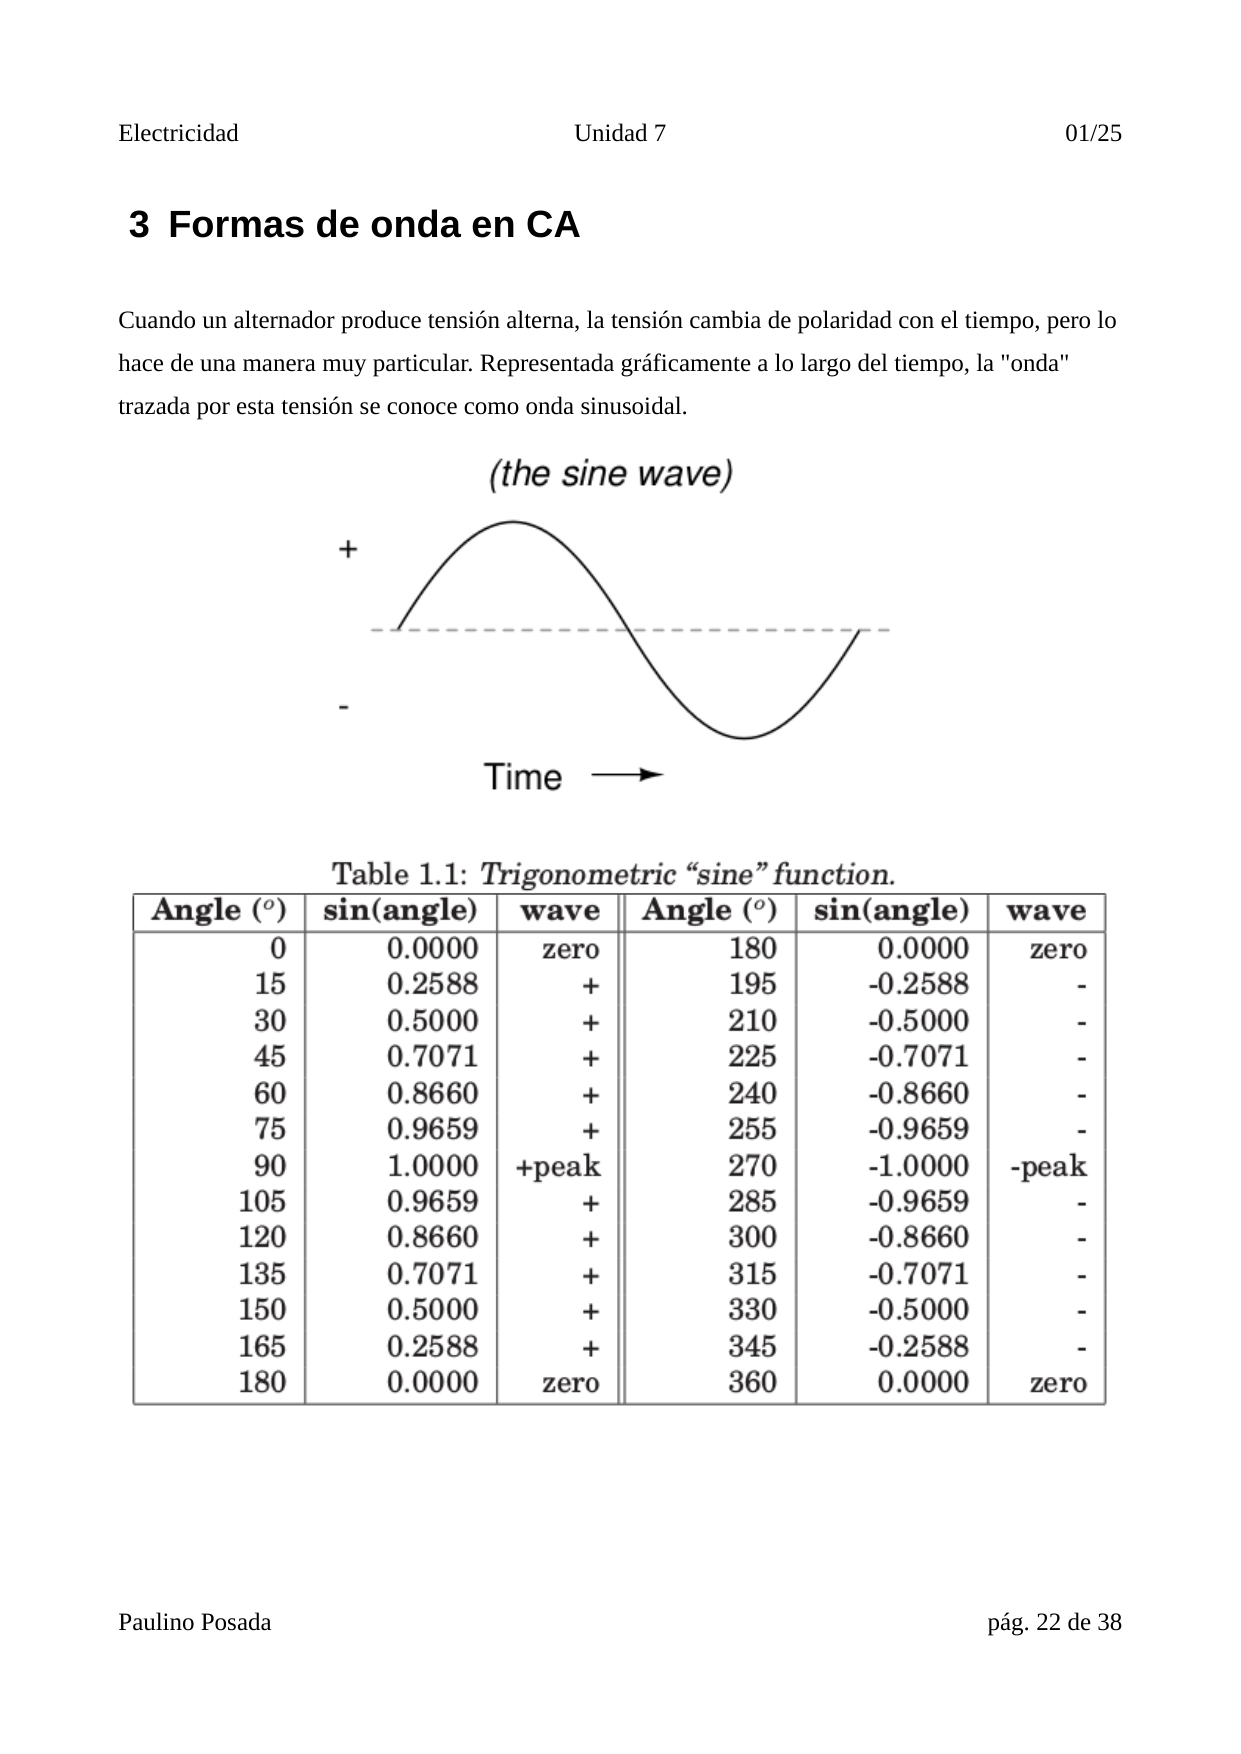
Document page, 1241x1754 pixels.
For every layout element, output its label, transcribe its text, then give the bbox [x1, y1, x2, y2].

picture [327, 449, 913, 810]
subtitle Formas de onda en CA [118, 201, 1122, 245]
text Cuando un alternador produce tensión alterna, la tensión cambia de polaridad con el tiempo, pero lo hace de una manera muy particular. Representada gráficamente a lo largo del tiempo, la "onda" trazada por esta tensión se conoce como onda sinusoidal. [118, 305, 1122, 420]
picture [118, 853, 1123, 1419]
